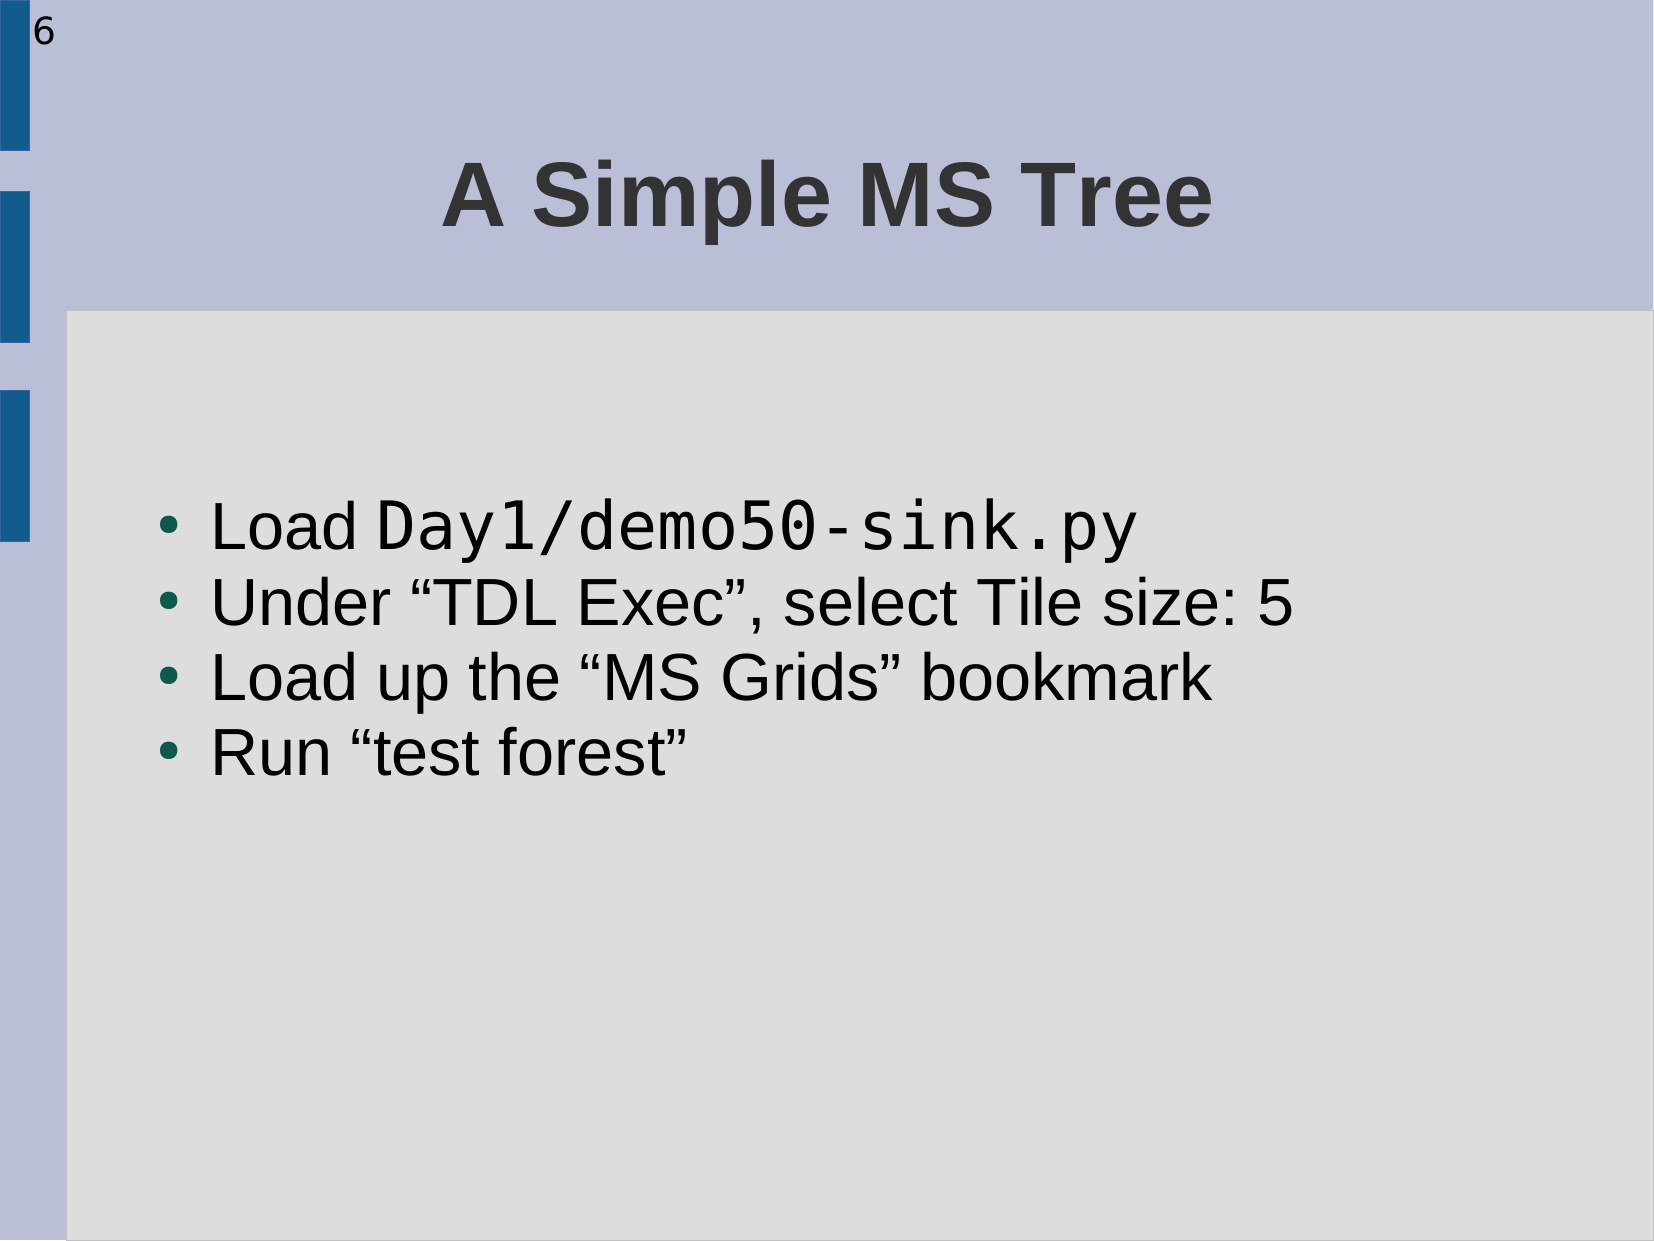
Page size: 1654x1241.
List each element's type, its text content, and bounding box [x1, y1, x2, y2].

list Load Day1/demo50-sink.py Under “TDL Exec”, select Tile size: 5 Load up the “MS Grids” bookmark Run “test forest” [121, 487, 1534, 1112]
text_box [19, 2, 254, 76]
title A Simple MS Tree [121, 91, 1534, 299]
